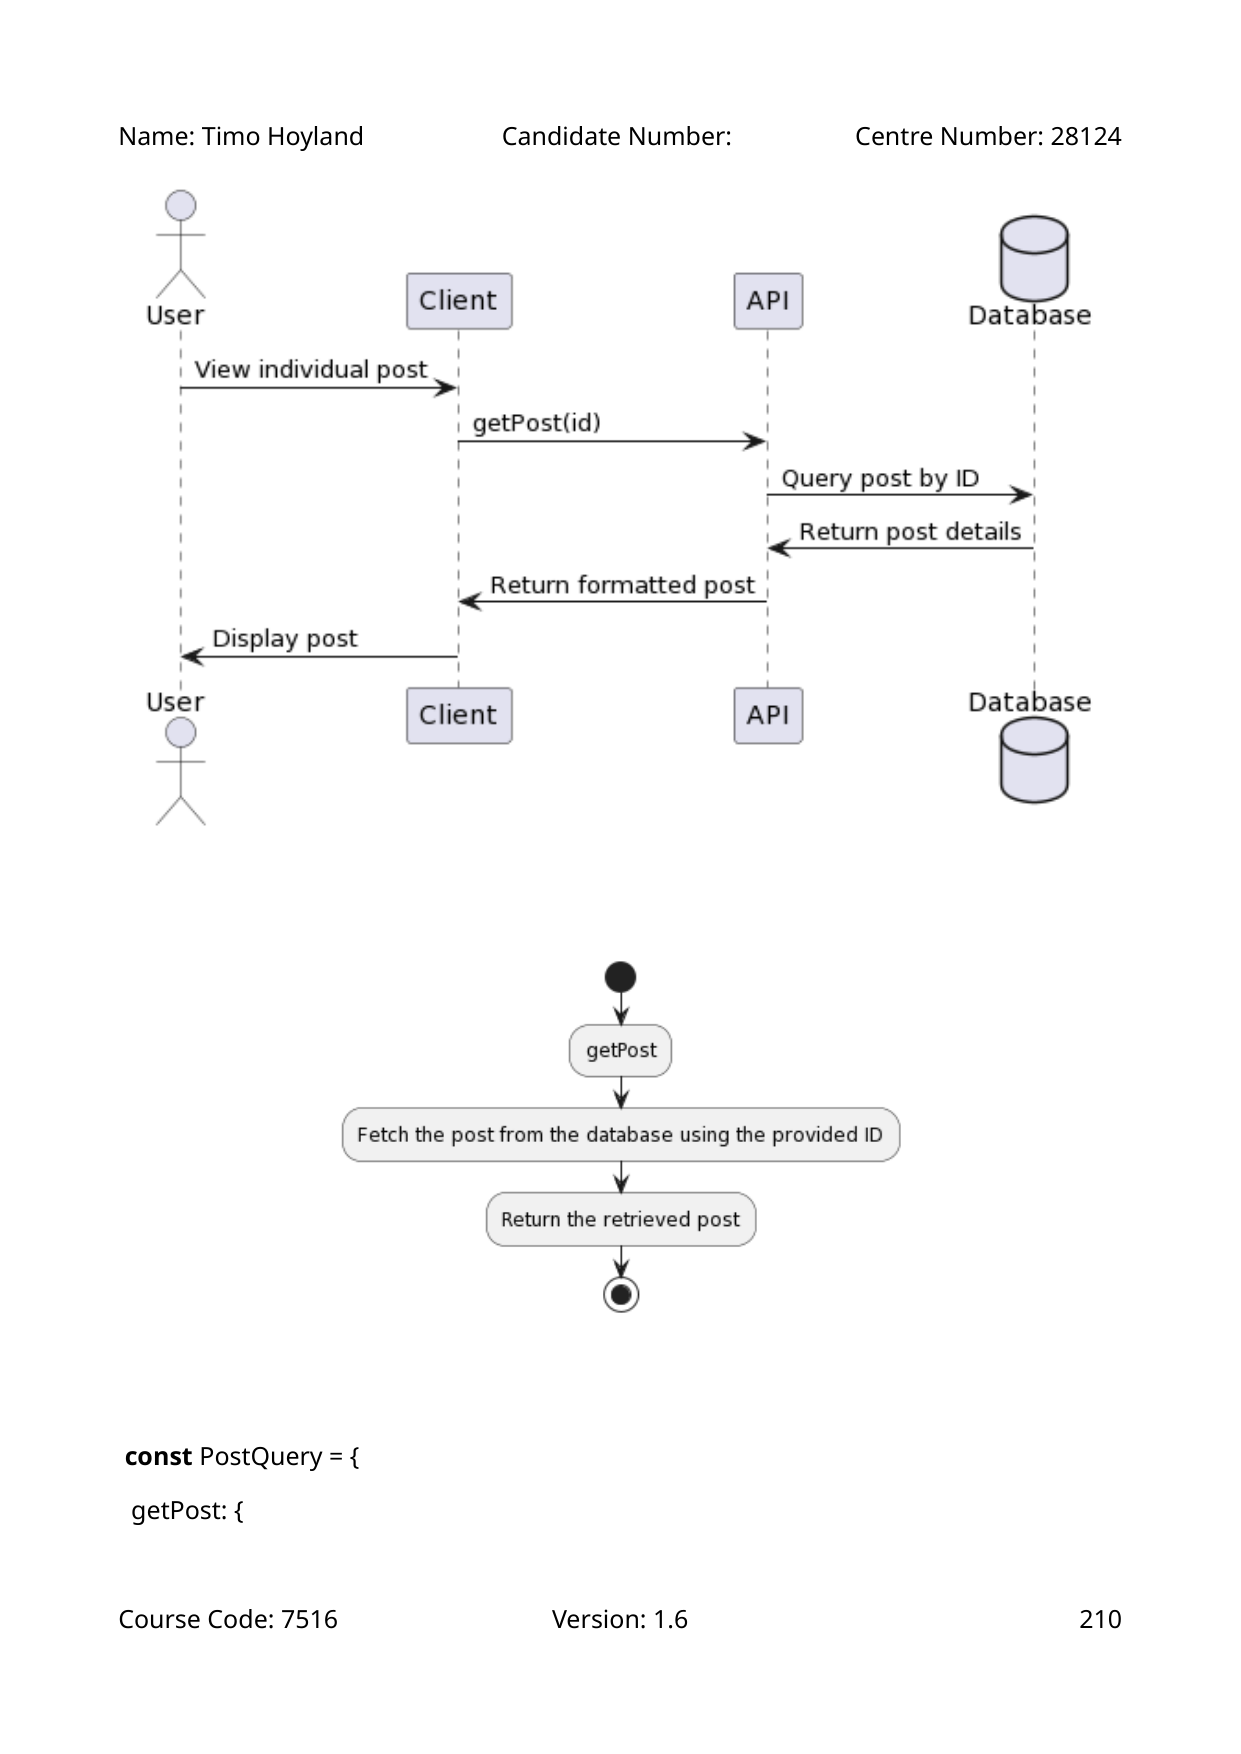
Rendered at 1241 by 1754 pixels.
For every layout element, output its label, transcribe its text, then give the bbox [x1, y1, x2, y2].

picture [138, 181, 1102, 835]
picture [325, 946, 915, 1327]
text getPost: { [118, 1493, 1122, 1527]
text const PostQuery = { [118, 1439, 1122, 1473]
